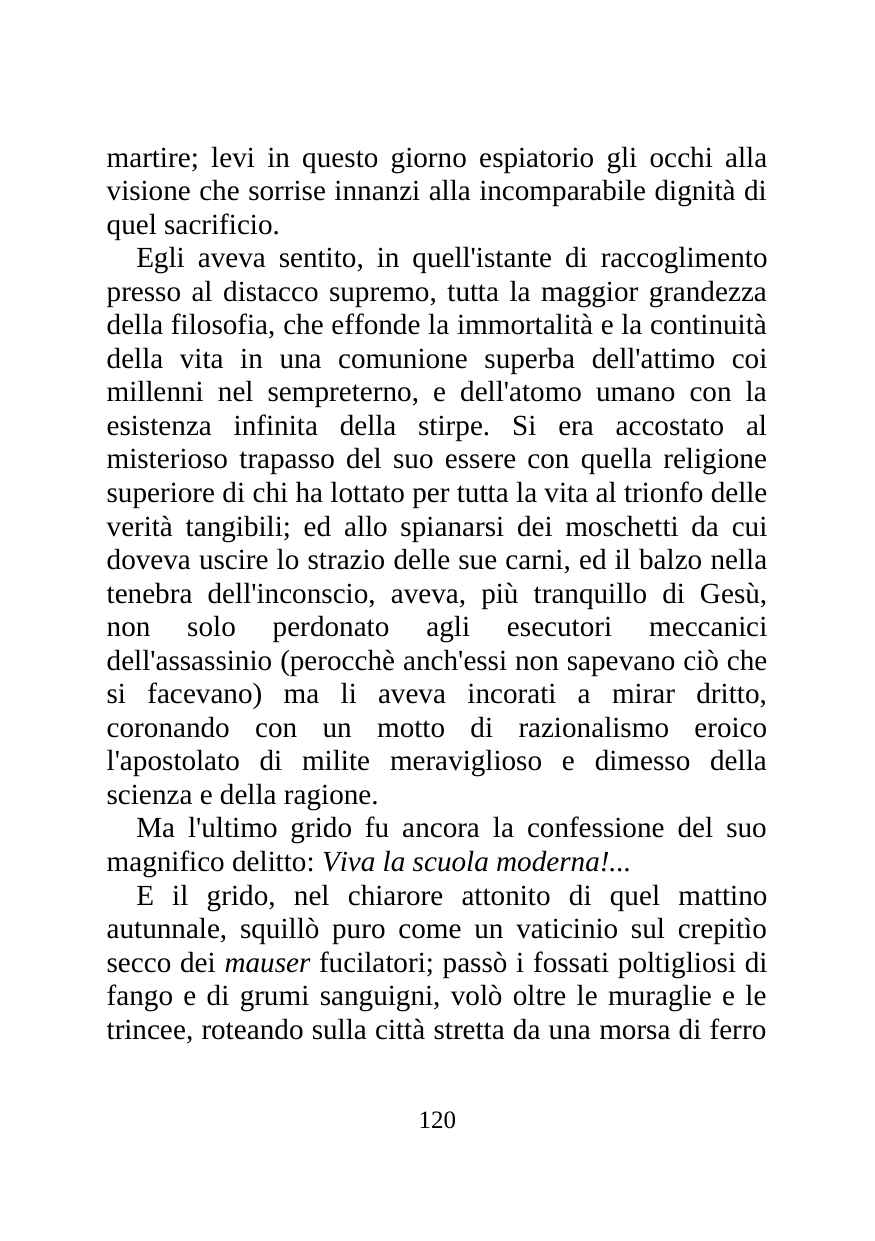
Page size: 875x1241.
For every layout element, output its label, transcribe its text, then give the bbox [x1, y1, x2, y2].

text martire; levi in questo giorno espiatorio gli occhi alla visione che sorrise innanzi alla incomparabile dignità di quel sacrificio. [106, 140, 768, 240]
text E il grido, nel chiarore attonito di quel mattino autunnale, squillò puro come un vaticinio sul crepitìo secco dei mauser fucilatori; passò i fossati poltigliosi di fango e di grumi sanguigni, volò oltre le muraglie e le trincee, roteando sulla città stretta da una morsa di ferro [106, 878, 768, 1045]
text Ma l'ultimo grido fu ancora la confessione del suo magnifico delitto: Viva la scuola moderna!... [106, 811, 768, 878]
text Egli aveva sentito, in quell'istante di raccoglimento presso al distacco supremo, tutta la maggior grandezza della filosofia, che effonde la immortalità e la continuità della vita in una comunione superba dell'attimo coi millenni nel sempreterno, e dell'atomo umano con la esistenza infinita della stirpe. Si era accostato al misterioso trapasso del suo essere con quella religione superiore di chi ha lottato per tutta la vita al trionfo delle verità tangibili; ed allo spianarsi dei moschetti da cui doveva uscire lo strazio delle sue carni, ed il balzo nella tenebra dell'inconscio, aveva, più tranquillo di Gesù, non solo perdonato agli esecutori meccanici dell'assassinio (perocchè anch'essi non sapevano ciò che si facevano) ma li aveva incorati a mirar dritto, coronando con un motto di razionalismo eroico l'apostolato di milite meraviglioso e dimesso della scienza e della ragione. [106, 240, 768, 811]
